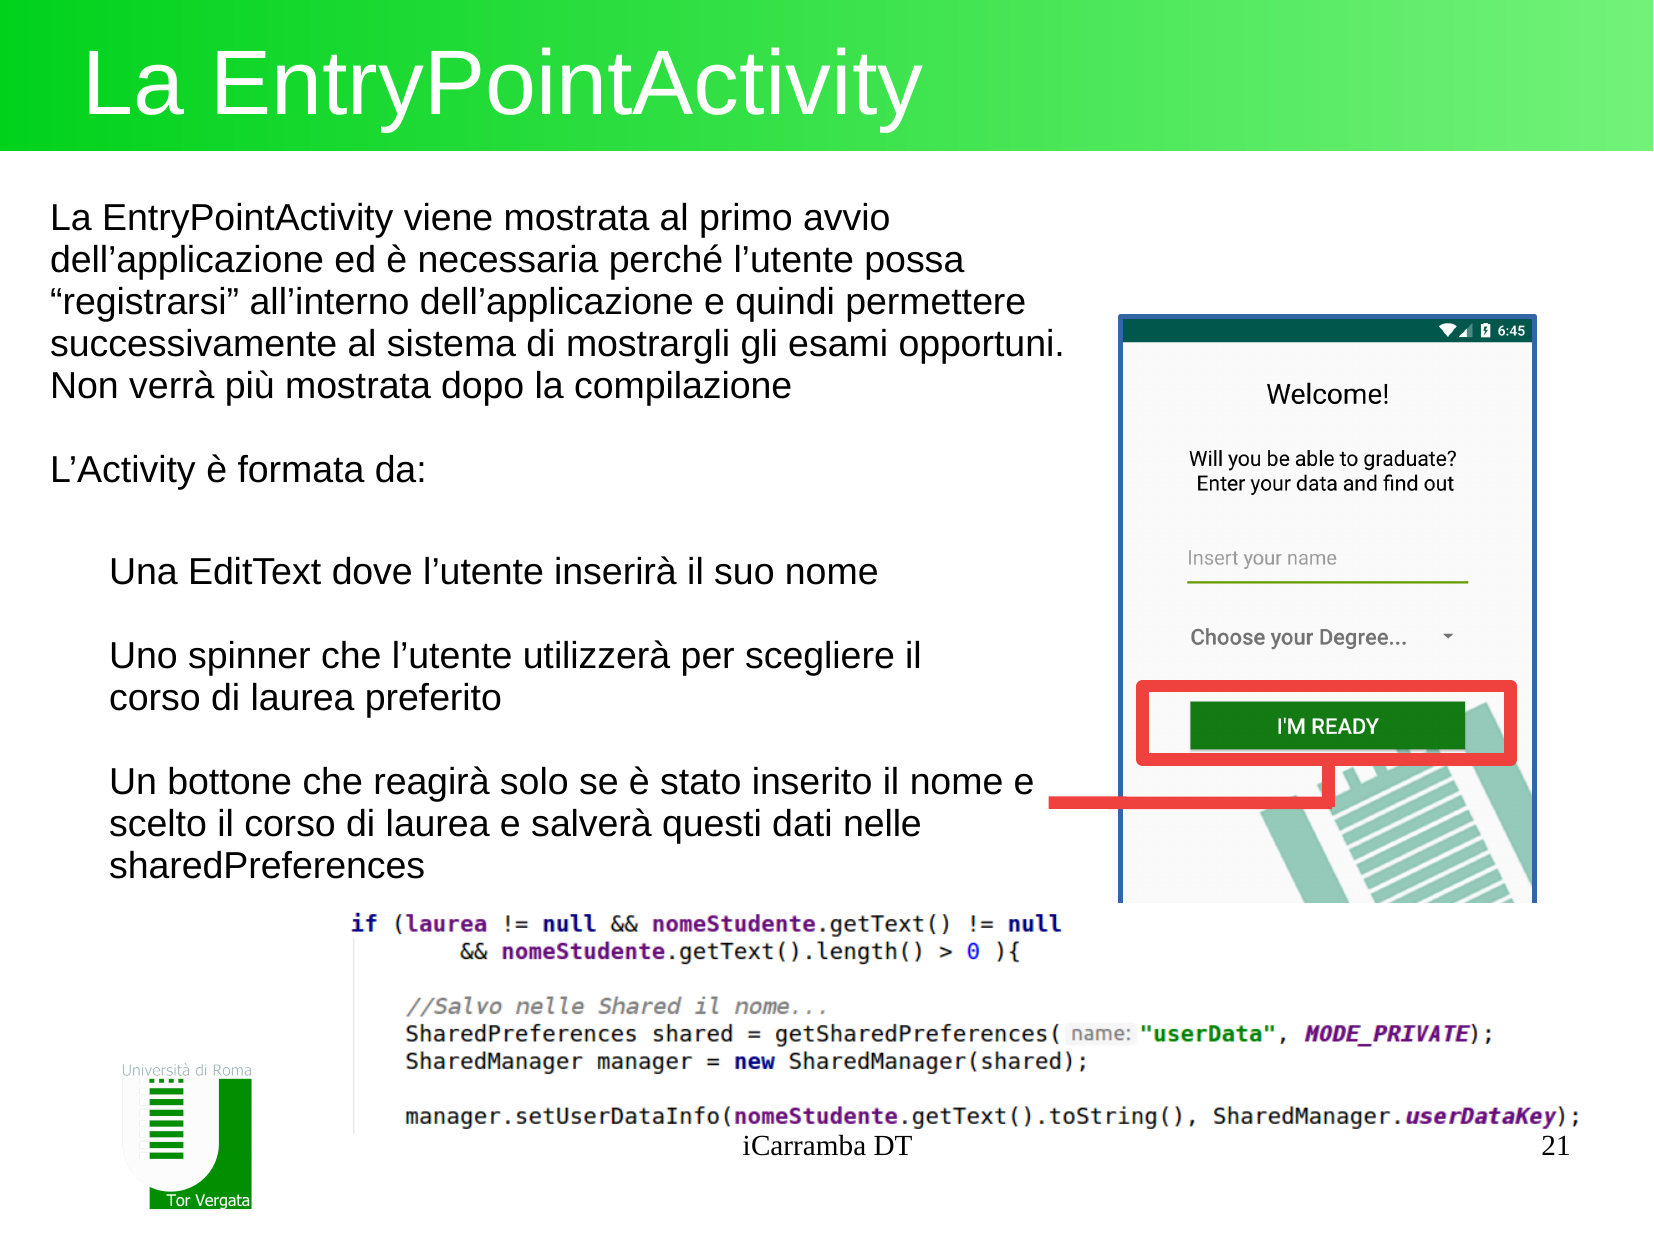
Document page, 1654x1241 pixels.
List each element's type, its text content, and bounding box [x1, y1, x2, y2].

picture [342, 318, 1590, 1134]
text_box Una EditText dove l’utente inserirà il suo nome Uno spinner che l’utente utilizzerà per scegliere il corso di laurea preferito Un bottone che reagirà solo se è stato inserito il nome e scelto il corso di laurea e salverà questi dati nelle sharedPreferences [94, 543, 1145, 979]
title La EntryPointActivity [82, 30, 1571, 136]
picture [1145, 766, 1322, 796]
text_box La EntryPointActivity viene mostrata al primo avvio dell’applicazione ed è necessaria perché l’utente possa “registrarsi” all’interno dell’applicazione e quindi permettere successivamente al sistema di mostrargli gli esami opportuni. Non verrà più mostrata dopo la compilazione L’Activity è formata da: [35, 189, 1086, 563]
picture [1149, 692, 1504, 753]
picture [120, 1061, 256, 1215]
